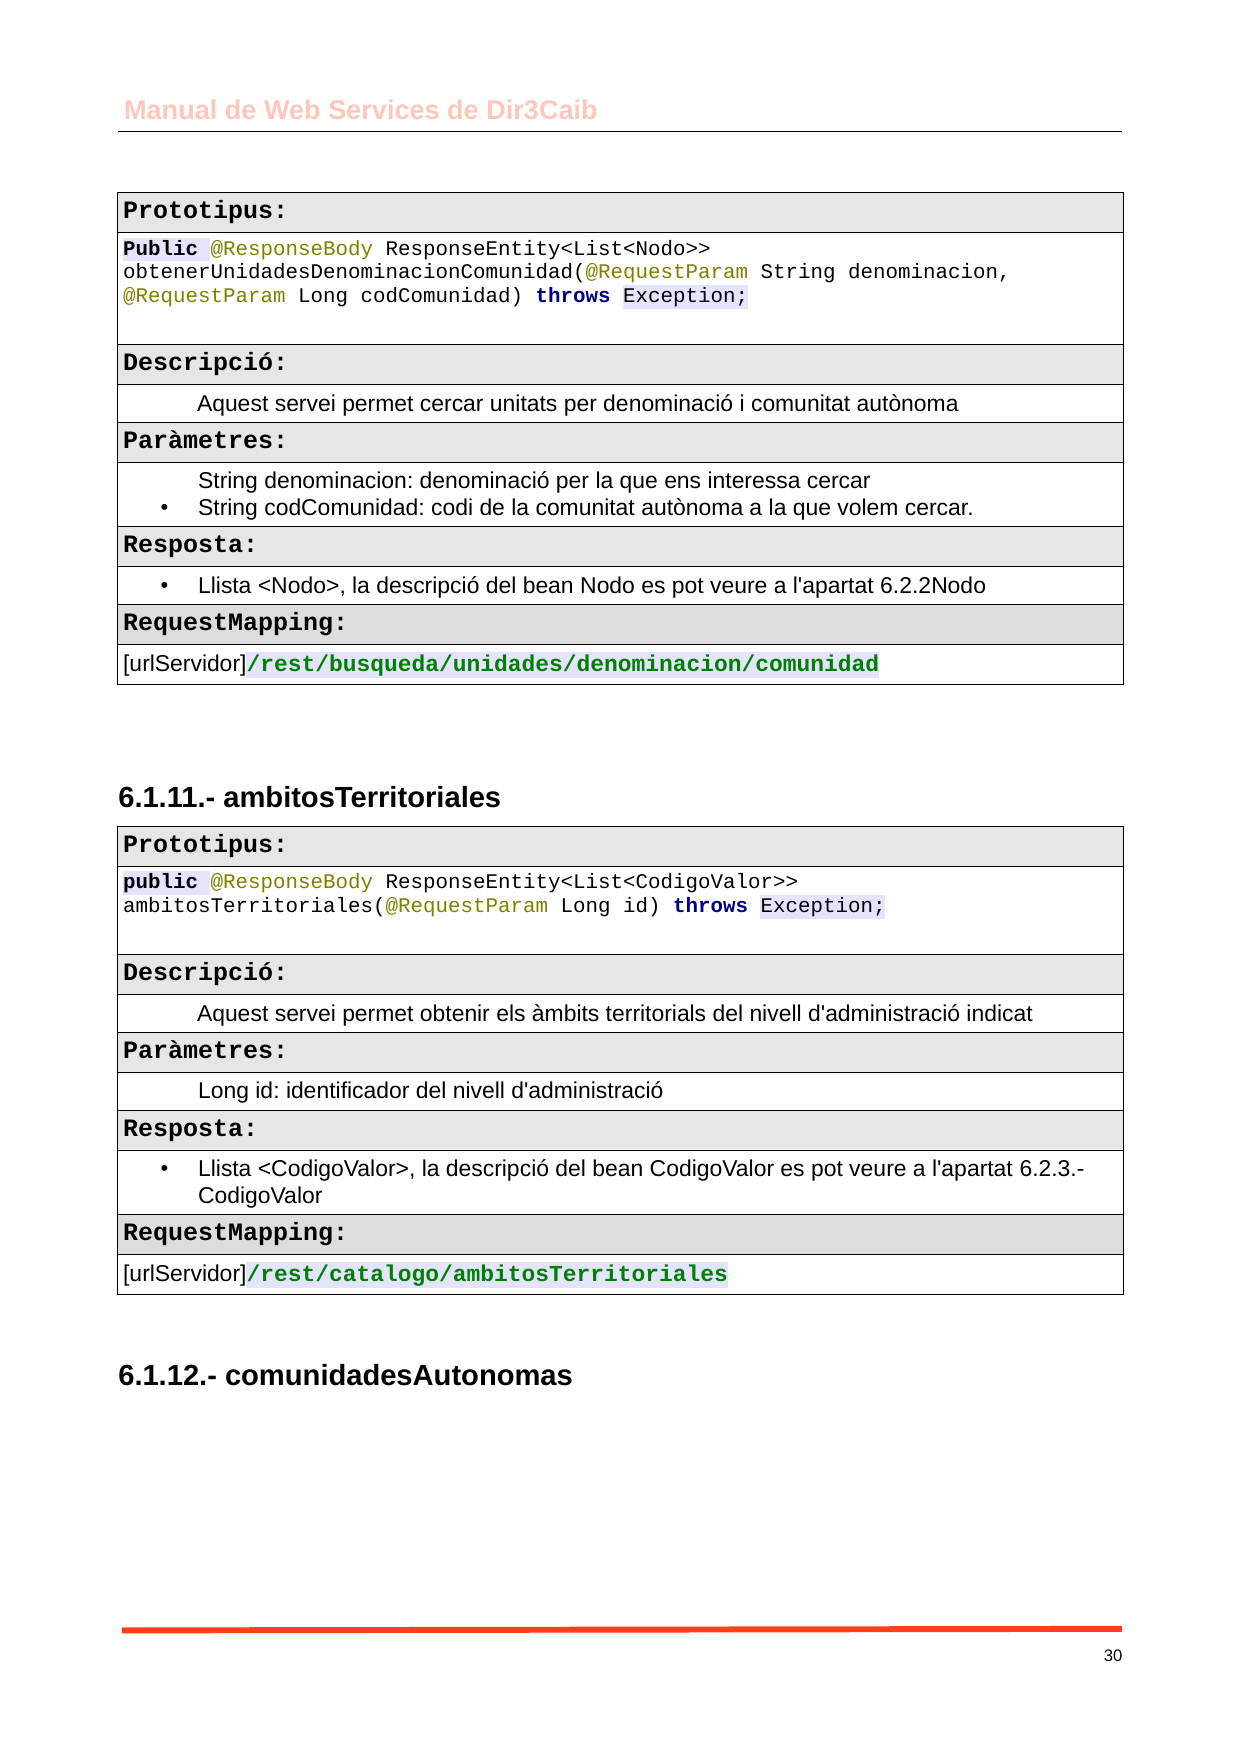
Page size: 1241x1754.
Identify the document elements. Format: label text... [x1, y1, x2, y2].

table_cell Aquest servei permet obtenir els àmbits territorials del nivell d'administració indicat [118, 995, 1123, 1032]
table_cell Llista <CodigoValor>, la descripció del bean CodigoValor es pot veure a l'apartat 6.2.3CodigoValor [118, 1151, 1123, 1214]
table_cell RequestMapping: [118, 605, 1123, 644]
subtitle comunidadesAutonomas [118, 1357, 1122, 1391]
table_cell Long id: identificador del nivell d'administració [118, 1073, 1123, 1109]
table_header Prototipus: [118, 193, 1123, 232]
table_cell RequestMapping: [118, 1215, 1123, 1254]
table_cell Aquest servei permet cercar unitats per denominació i comunitat autònoma [118, 385, 1123, 422]
table_cell Paràmetres: [118, 423, 1123, 462]
table_cell Resposta: [118, 527, 1123, 566]
table_cell Resposta: [118, 1111, 1123, 1149]
table_cell Llista <Nodo>, la descripció del bean Nodo es pot veure a l'apartat 6.2.2Nodo [118, 567, 1123, 604]
subtitle ambitosTerritoriales [118, 780, 1122, 813]
table_cell public @ResponseBody ResponseEntity<List<CodigoValor>> ambitosTerritoriales(@RequestParam Long id) throws Exception; [118, 867, 1123, 954]
table_cell Public @ResponseBody ResponseEntity<List<Nodo>> obtenerUnidadesDenominacionComunidad(@RequestParam String denominacion, @RequestParam Long codComunidad) throws Exception; [118, 233, 1123, 344]
table_cell [urlServidor]/rest/catalogo/ambitosTerritoriales [118, 1255, 1123, 1293]
table_cell String denominacion: denominació per la que ens interessa cercar String codComunidad: codi de la comunitat autònoma a la que volem cercar. [118, 463, 1123, 526]
table_cell [urlServidor]/rest/busqueda/unidades/denominacion/comunidad [118, 645, 1123, 683]
table_cell Descripció: [118, 955, 1123, 994]
table_header Prototipus: [118, 827, 1123, 866]
table_cell Descripció: [118, 345, 1123, 384]
table_cell Paràmetres: [118, 1033, 1123, 1072]
